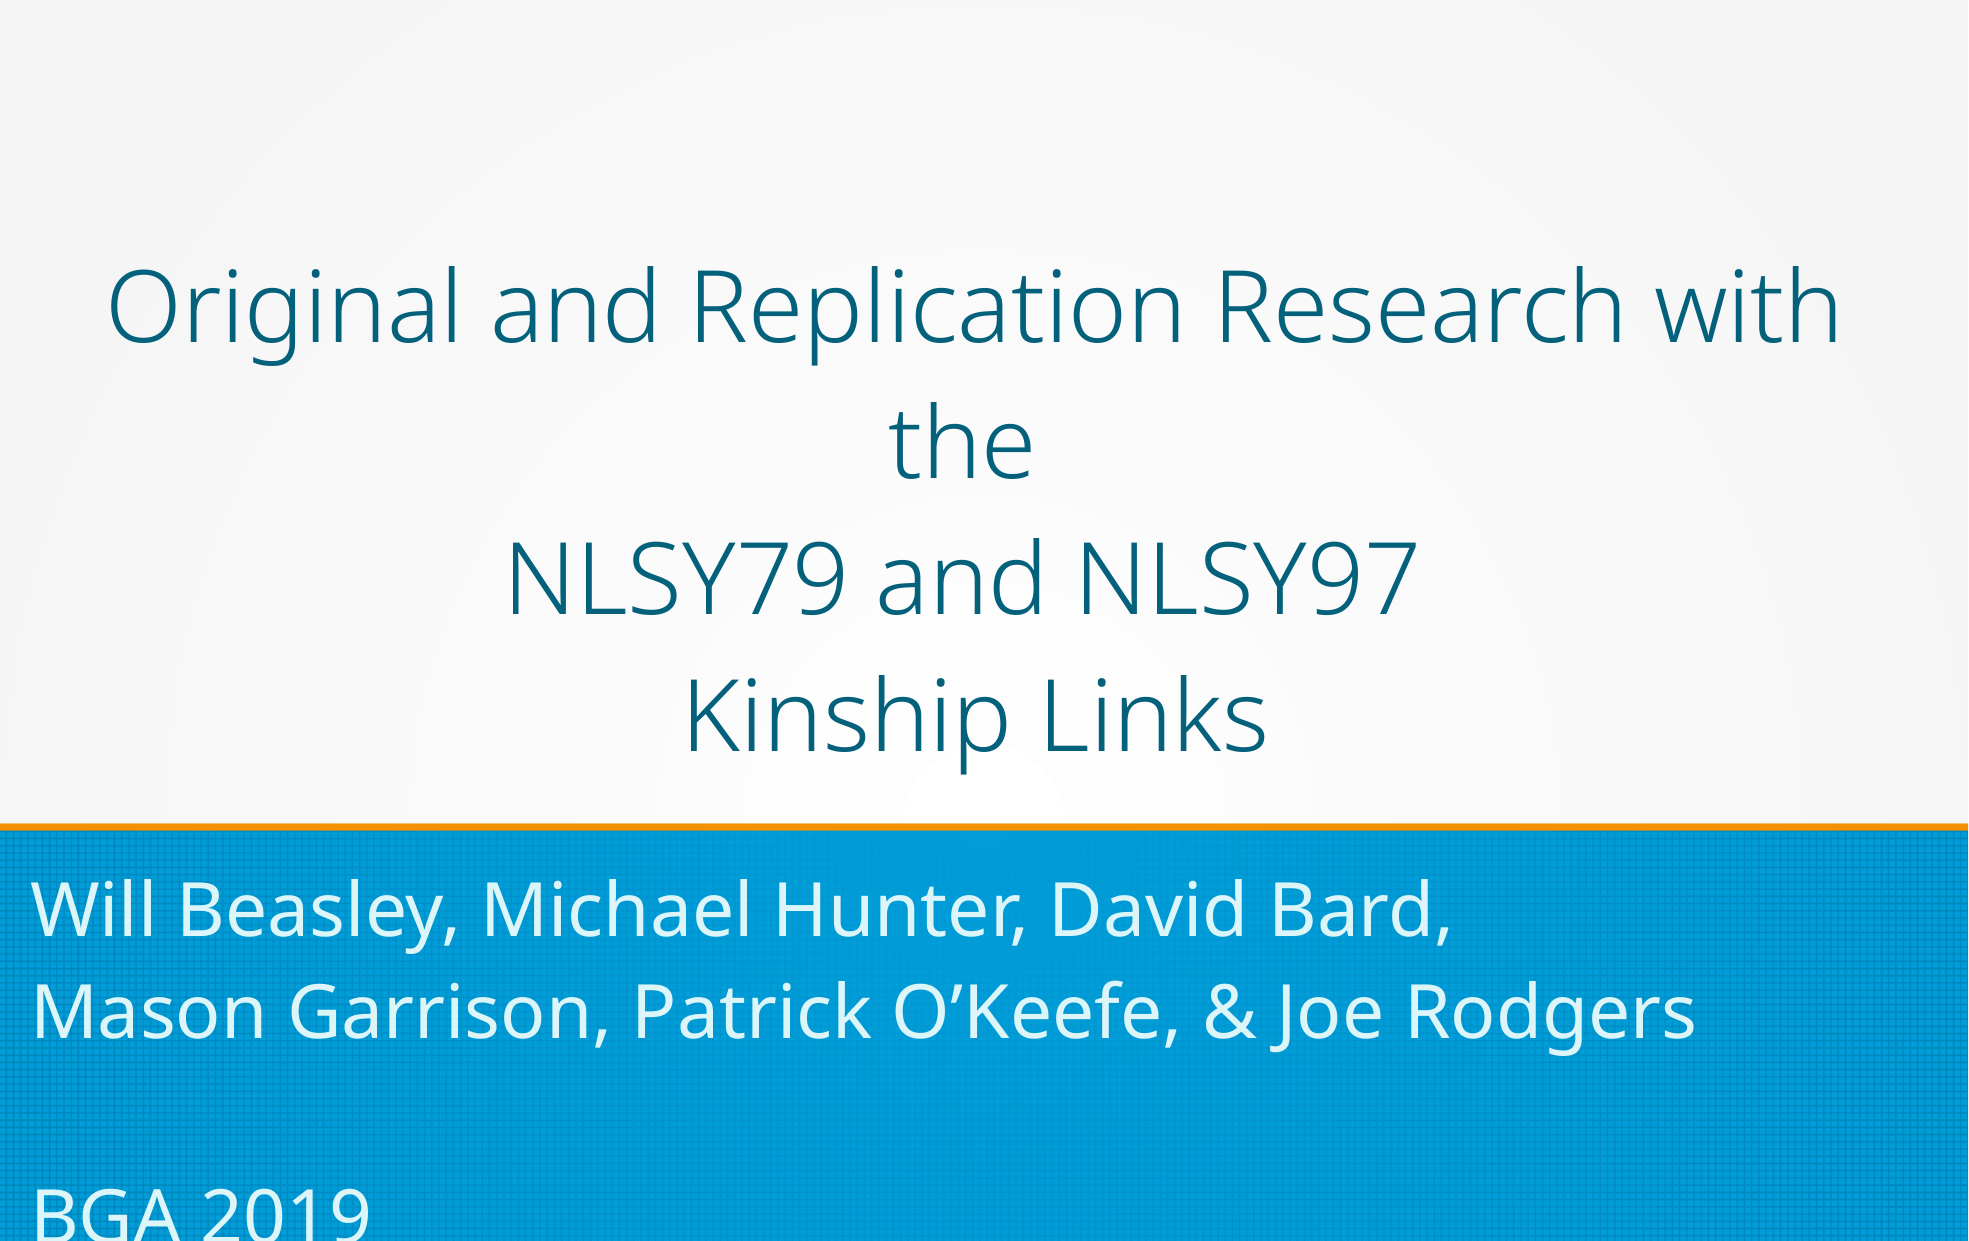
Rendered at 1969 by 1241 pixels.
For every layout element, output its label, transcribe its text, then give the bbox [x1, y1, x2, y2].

subtitle Will Beasley, Michael Hunter, David Bard, Mason Garrison, Patrick O’Keefe, & Joe Rodgers BGA 2019 [30, 855, 1936, 1231]
title Original and Replication Research with the NLSY79 and NLSY97 Kinship Links [89, 49, 1862, 781]
picture [0, 0, 1969, 830]
